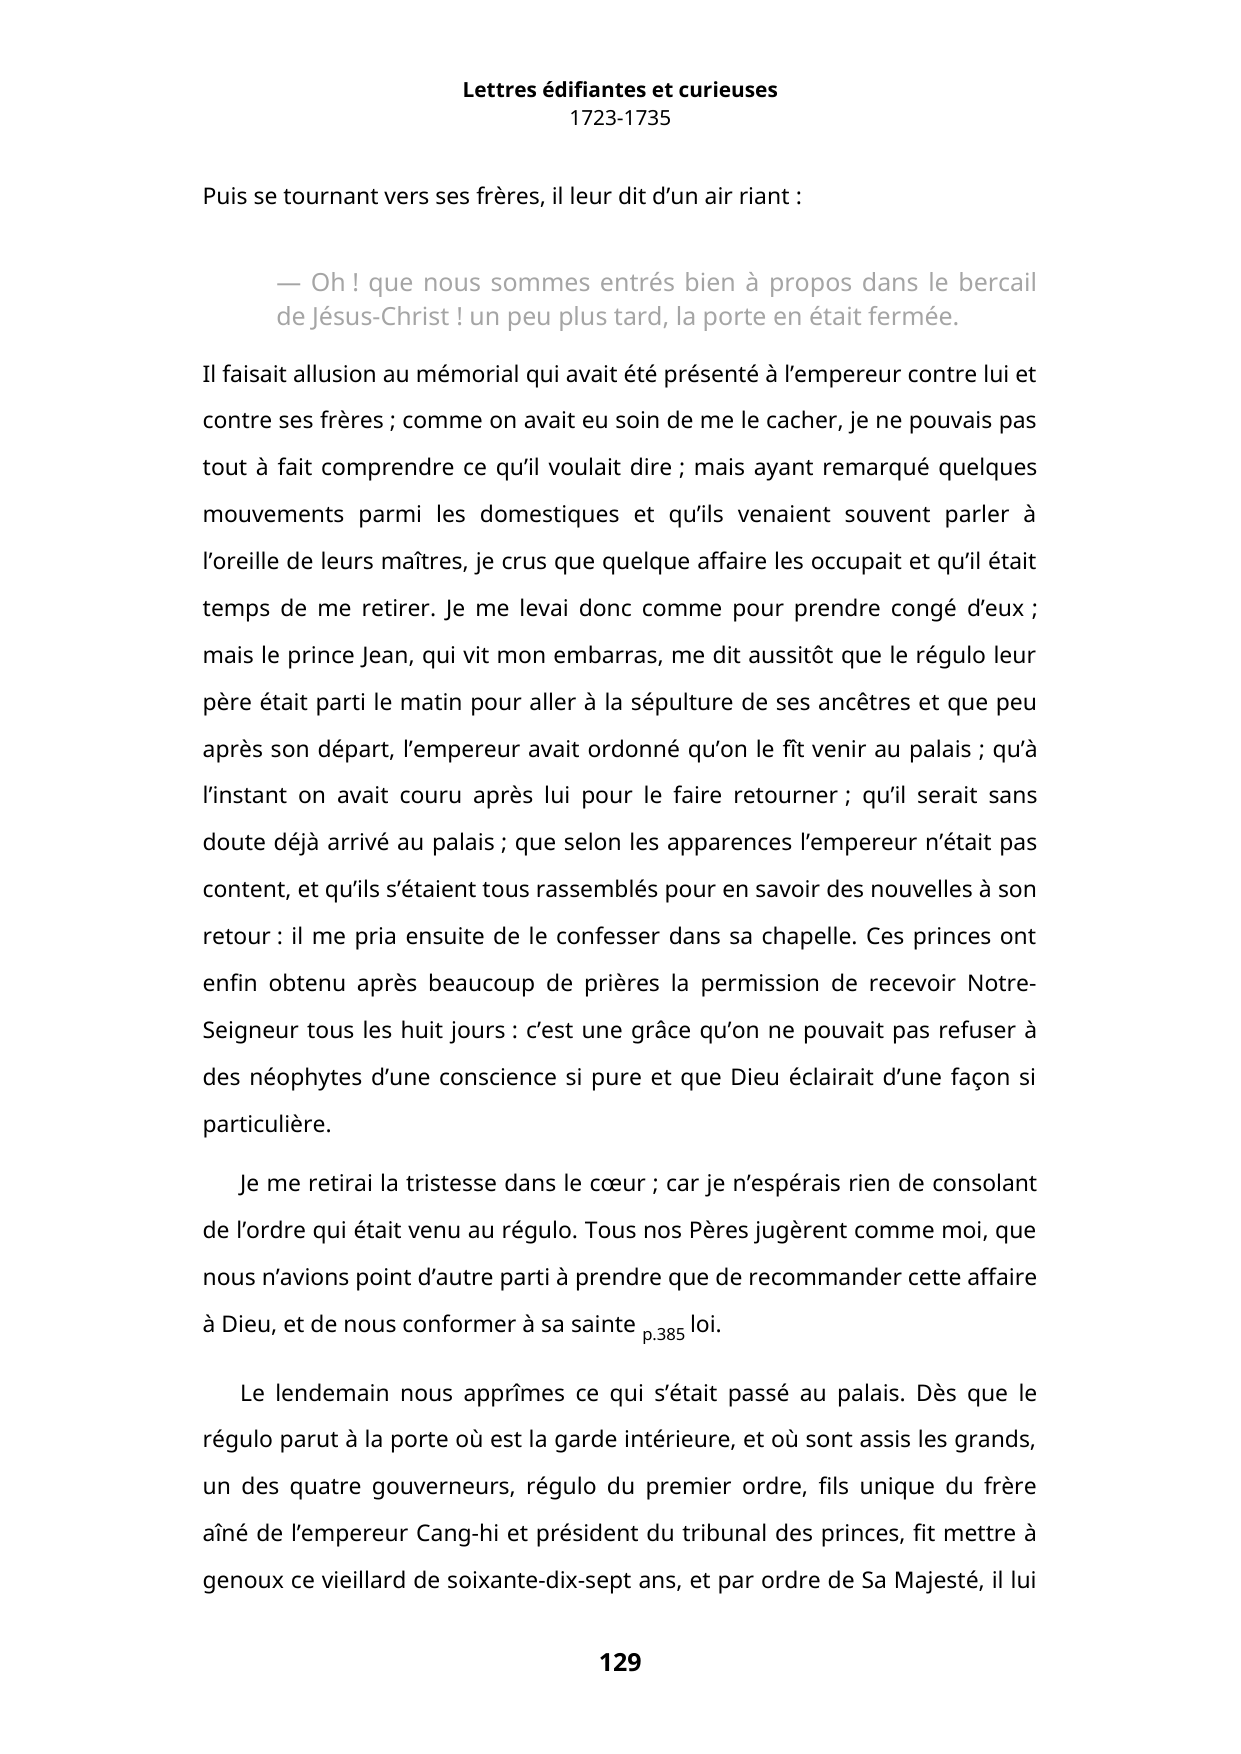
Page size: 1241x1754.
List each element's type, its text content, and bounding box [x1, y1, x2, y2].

text Le lendemain nous apprîmes ce qui s’était passé au palais. Dès que le régulo parut à la porte où est la garde intérieure, et où sont assis les grands, un des quatre gouverneurs, régulo du premier ordre, fils unique du frère aîné de l’empereur Cang-hi et président du tribunal des princes, fit mettre à genoux ce vieillard de soixante-dix-sept ans, et par ordre de Sa Majesté, il lui [202, 1377, 1038, 1595]
text Je me retirai la tristesse dans le cœur ; car je n’espérais rien de consolant de l’ordre qui était venu au régulo. Tous nos Pères jugèrent comme moi, que nous n’avions point d’autre parti à prendre que de recommander cette affaire à Dieu, et de nous conformer à sa sainte p.385 loi. [202, 1167, 1038, 1345]
text Puis se tournant vers ses frères, il leur dit d’un air riant : [202, 180, 1038, 211]
text Il faisait allusion au mémorial qui avait été présenté à l’empereur contre lui et contre ses frères ; comme on avait eu soin de me le cacher, je ne pouvais pas tout à fait comprendre ce qu’il voulait dire ; mais ayant remarqué quelques mouvements parmi les domestiques et qu’ils venaient souvent parler à l’oreille de leurs maîtres, je crus que quelque affaire les occupait et qu’il était temps de me retirer. Je me levai donc comme pour prendre congé d’eux ; mais le prince Jean, qui vit mon embarras, me dit aussitôt que le régulo leur père était parti le matin pour aller à la sépulture de ses ancêtres et que peu après son départ, l’empereur avait ordonné qu’on le fît venir au palais ; qu’à l’instant on avait couru après lui pour le faire retourner ; qu’il serait sans doute déjà arrivé au palais ; que selon les apparences l’empereur n’était pas content, et qu’ils s’étaient tous rassemblés pour en savoir des nouvelles à son retour : il me pria ensuite de le confesser dans sa chapelle. Ces princes ont enfin obtenu après beaucoup de prières la permission de recevoir Notre-Seigneur tous les huit jours : c’est une grâce qu’on ne pouvait pas refuser à des néophytes d’une conscience si pure et que Dieu éclairait d’une façon si particulière. [202, 357, 1038, 1139]
text — Oh ! que nous sommes entrés bien à propos dans le bercail de Jésus-Christ ! un peu plus tard, la porte en était fermée. [276, 264, 1038, 332]
